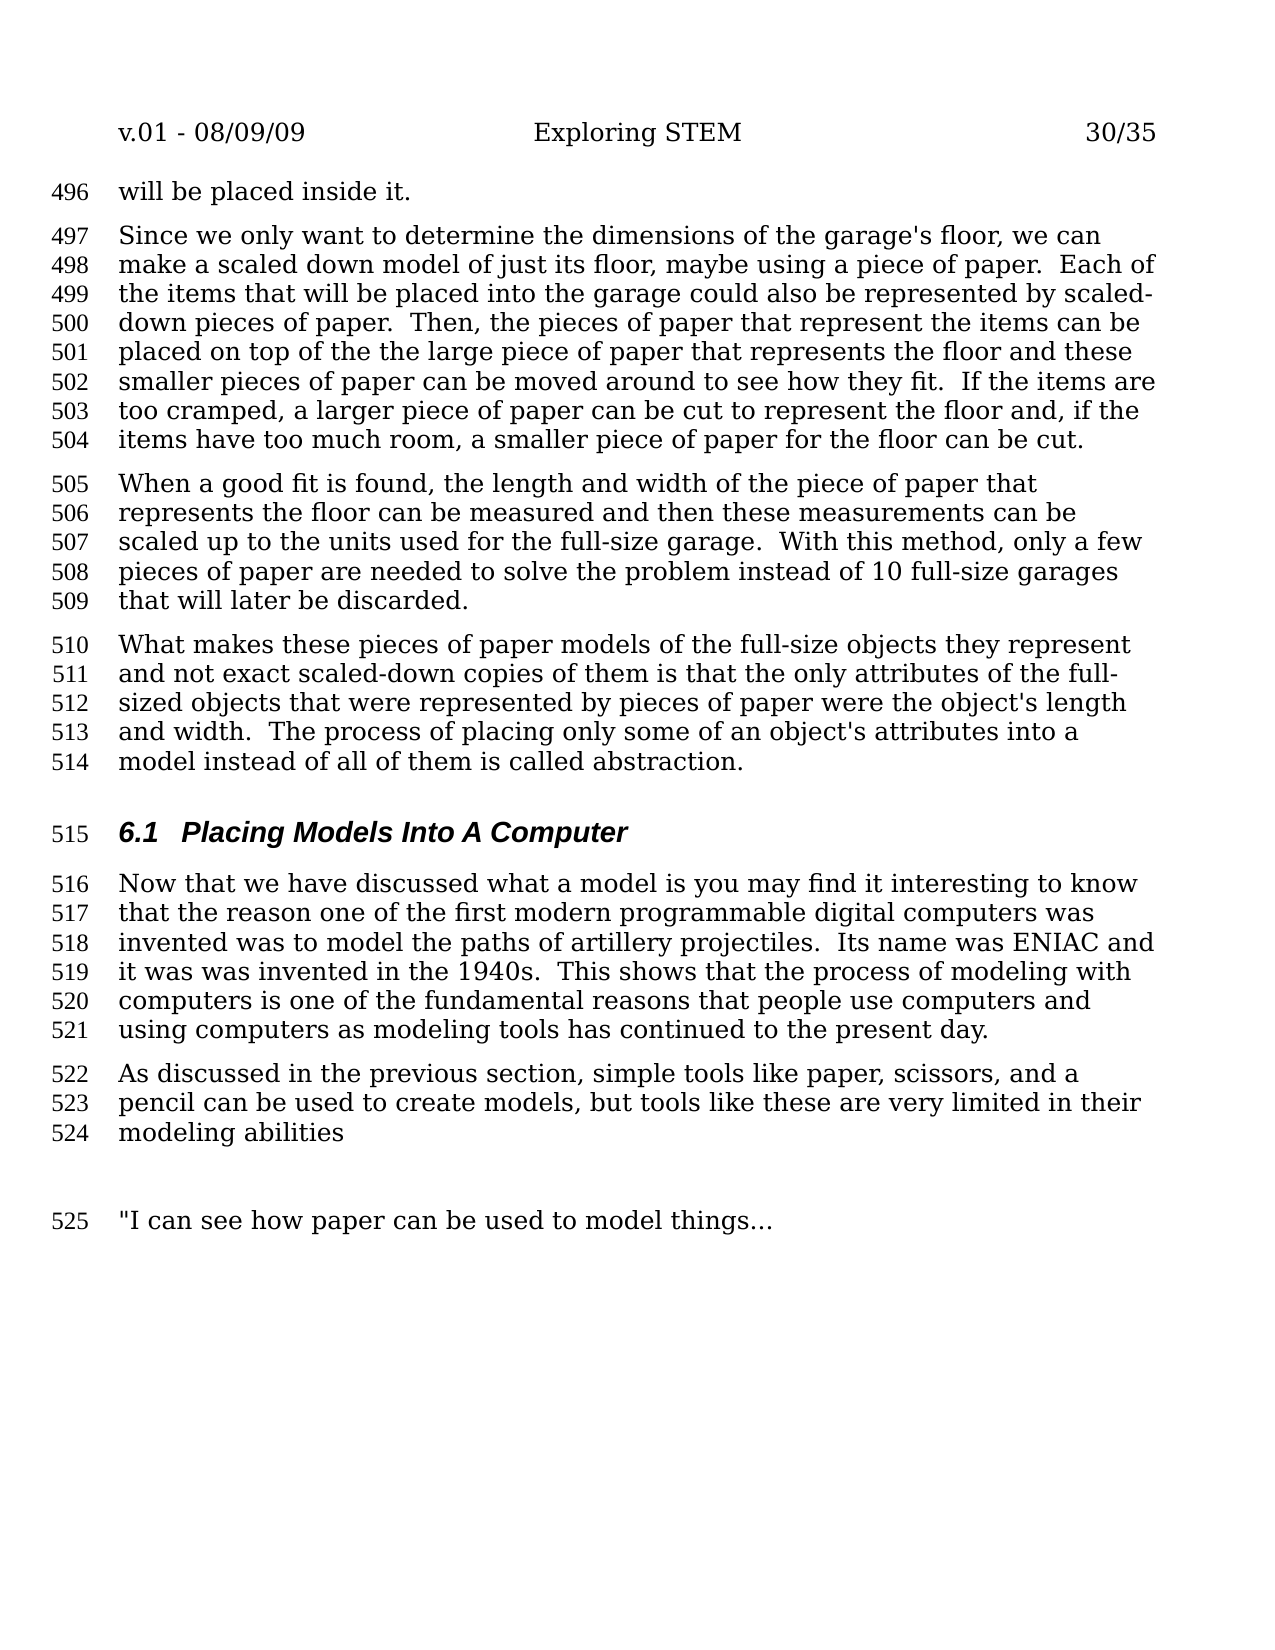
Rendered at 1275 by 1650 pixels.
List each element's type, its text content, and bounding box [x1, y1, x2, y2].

text What makes these pieces of paper models of the full-size objects they represent and not exact scaled-down copies of them is that the only attributes of the full-sized objects that were represented by pieces of paper were the object's length and width. The process of placing only some of an object's attributes into a model instead of all of them is called abstraction. [118, 630, 1157, 776]
text As discussed in the previous section, simple tools like paper, scissors, and a pencil can be used to create models, but tools like these are very limited in their modeling abilities [118, 1059, 1157, 1147]
text "I can see how paper can be used to model things... [118, 1206, 1157, 1235]
text will be placed inside it. [118, 177, 1157, 206]
text Since we only want to determine the dimensions of the garage's floor, we can make a scaled down model of just its floor, maybe using a piece of paper. Each of the items that will be placed into the garage could also be represented by scaled-down pieces of paper. Then, the pieces of paper that represent the items can be placed on top of the the large piece of paper that represents the floor and these smaller pieces of paper can be moved around to see how they fit. If the items are too cramped, a larger piece of paper can be cut to represent the floor and, if the items have too much room, a smaller piece of paper for the floor can be cut. [118, 221, 1157, 454]
subtitle Placing Models Into A Computer [118, 815, 1157, 848]
text When a good fit is found, the length and width of the piece of paper that represents the floor can be measured and then these measurements can be scaled up to the units used for the full-size garage. With this method, only a few pieces of paper are needed to solve the problem instead of 10 full-size garages that will later be discarded. [118, 469, 1157, 615]
text Now that we have discussed what a model is you may find it interesting to know that the reason one of the first modern programmable digital computers was invented was to model the paths of artillery projectiles. Its name was ENIAC and it was was invented in the 1940s. This shows that the process of modeling with computers is one of the fundamental reasons that people use computers and using computers as modeling tools has continued to the present day. [118, 869, 1157, 1044]
